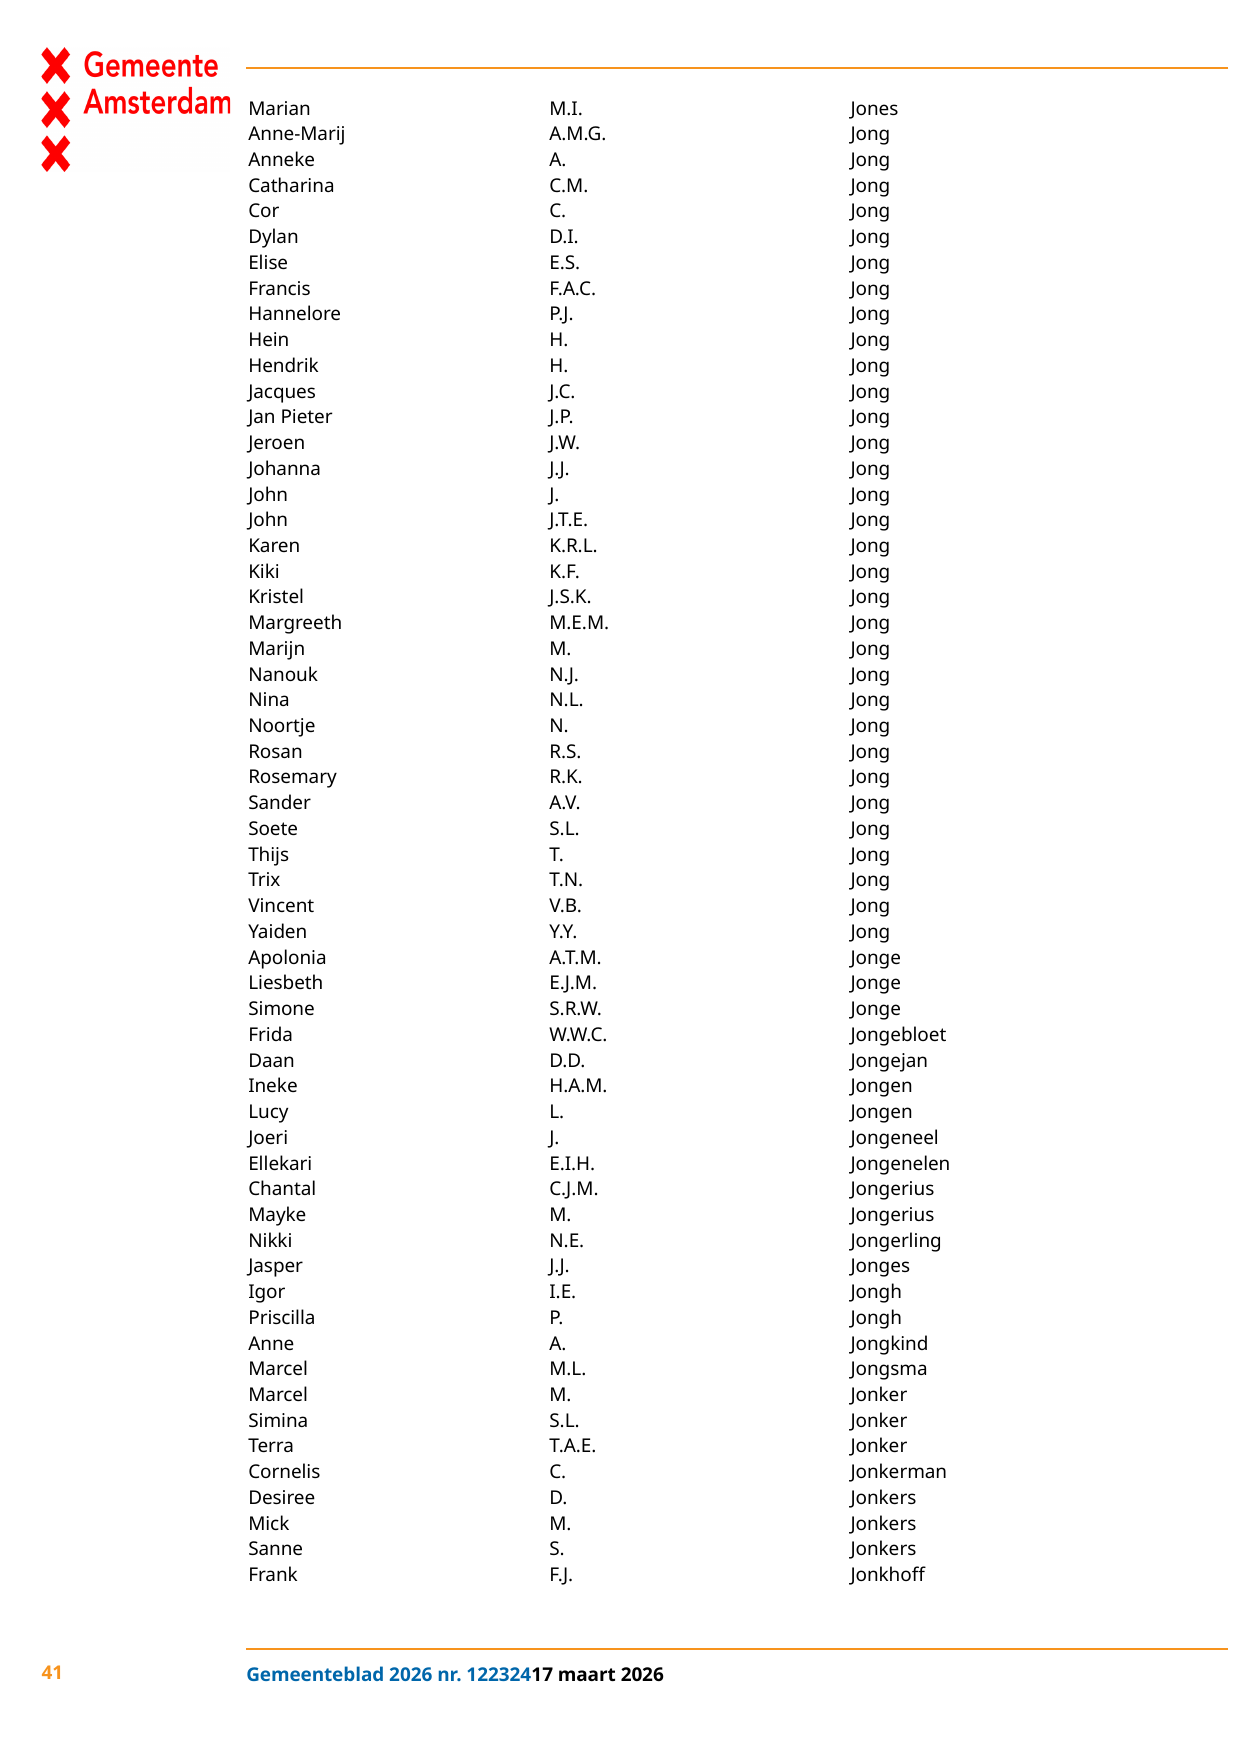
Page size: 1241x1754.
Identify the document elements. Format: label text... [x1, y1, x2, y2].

table_cell Jong [850, 455, 1152, 481]
table_cell Hendrik [248, 352, 549, 378]
table_cell Jong [850, 687, 1152, 712]
table_cell M. [549, 1510, 850, 1536]
table_cell V.B. [549, 893, 850, 918]
table_cell N.L. [549, 687, 850, 712]
table_cell Jong [850, 249, 1152, 275]
table_cell Ellekari [248, 1150, 549, 1175]
table_cell Sander [248, 790, 549, 815]
table_cell Jongen [850, 1098, 1152, 1124]
table_cell Noortje [248, 712, 549, 738]
table_cell A.M.G. [549, 121, 850, 146]
table_cell Jongerling [850, 1227, 1152, 1253]
table_cell Jonkers [850, 1484, 1152, 1510]
table_cell N.J. [549, 661, 850, 687]
table_cell C. [549, 1459, 850, 1484]
table_cell R.K. [549, 764, 850, 789]
table_cell Jong [850, 918, 1152, 944]
picture [41, 47, 231, 172]
table_cell Ineke [248, 1073, 549, 1098]
table_cell Rosan [248, 738, 549, 764]
table_cell Jong [850, 893, 1152, 918]
table_cell Jong [850, 404, 1152, 429]
table_cell Priscilla [248, 1304, 549, 1330]
table_cell T. [549, 841, 850, 867]
table_cell Jonges [850, 1253, 1152, 1278]
table_cell Trix [248, 867, 549, 892]
table_cell T.A.E. [549, 1433, 850, 1458]
table_cell Joeri [248, 1124, 549, 1150]
table_cell E.I.H. [549, 1150, 850, 1175]
table_cell Jonker [850, 1433, 1152, 1458]
table_cell Lucy [248, 1098, 549, 1124]
table_cell D.I. [549, 224, 850, 249]
table_cell Soete [248, 815, 549, 841]
table_cell Francis [248, 275, 549, 301]
table_cell E.S. [549, 249, 850, 275]
table_cell Anne-Marij [248, 121, 549, 146]
table_cell Jong [850, 121, 1152, 146]
table_cell Karen [248, 532, 549, 558]
table_cell Jong [850, 867, 1152, 892]
table_cell Jonkers [850, 1510, 1152, 1536]
table_cell J.W. [549, 429, 850, 455]
table_cell Mick [248, 1510, 549, 1536]
table_cell Marian [248, 95, 549, 121]
table_cell Jonkers [850, 1536, 1152, 1561]
table_cell Jongh [850, 1278, 1152, 1304]
table_cell Jong [850, 635, 1152, 661]
table_cell J.J. [549, 1253, 850, 1278]
table_cell I.E. [549, 1278, 850, 1304]
table_cell Jong [850, 532, 1152, 558]
table_cell F.A.C. [549, 275, 850, 301]
table_cell W.W.C. [549, 1021, 850, 1047]
table_cell J. [549, 1124, 850, 1150]
table_cell N.E. [549, 1227, 850, 1253]
table_cell Jong [850, 609, 1152, 635]
table_cell Jonker [850, 1381, 1152, 1407]
table_cell Jong [850, 198, 1152, 223]
table_cell Terra [248, 1433, 549, 1458]
table_cell C. [549, 198, 850, 223]
table_cell H. [549, 352, 850, 378]
table_cell Simina [248, 1407, 549, 1433]
table_cell Hannelore [248, 301, 549, 326]
table_cell H.A.M. [549, 1073, 850, 1098]
table_cell Chantal [248, 1175, 549, 1201]
table_cell M. [549, 1201, 850, 1227]
table_cell John [248, 506, 549, 532]
table_cell Jasper [248, 1253, 549, 1278]
table_cell Desiree [248, 1484, 549, 1510]
table_cell Jong [850, 738, 1152, 764]
table_cell Jonker [850, 1407, 1152, 1433]
table_cell M. [549, 635, 850, 661]
table_cell J.T.E. [549, 506, 850, 532]
table_cell T.N. [549, 867, 850, 892]
table_cell Jonkhoff [850, 1561, 1152, 1587]
table_cell Jacques [248, 378, 549, 403]
table_cell Jong [850, 661, 1152, 687]
table_cell S.L. [549, 1407, 850, 1433]
table_cell Jonge [850, 970, 1152, 995]
table_cell Mayke [248, 1201, 549, 1227]
table_cell M. [549, 1381, 850, 1407]
table_cell J.S.K. [549, 584, 850, 609]
table_cell Jongenelen [850, 1150, 1152, 1175]
table_cell Jong [850, 224, 1152, 249]
table_cell Frank [248, 1561, 549, 1587]
table_cell E.J.M. [549, 970, 850, 995]
table_cell K.F. [549, 558, 850, 584]
table_cell Kristel [248, 584, 549, 609]
table_cell Jongkind [850, 1330, 1152, 1356]
table_cell Jong [850, 506, 1152, 532]
table_cell Jongerius [850, 1175, 1152, 1201]
table_cell Jongeneel [850, 1124, 1152, 1150]
table_cell Jong [850, 172, 1152, 198]
table_cell D.D. [549, 1047, 850, 1072]
table_cell Daan [248, 1047, 549, 1072]
table_cell H. [549, 326, 850, 352]
table_cell Jongebloet [850, 1021, 1152, 1047]
table_cell Jong [850, 841, 1152, 867]
table_cell Jonkerman [850, 1459, 1152, 1484]
table_cell J. [549, 481, 850, 506]
table_cell Jongen [850, 1073, 1152, 1098]
table_cell Jong [850, 764, 1152, 789]
table_cell Catharina [248, 172, 549, 198]
table_cell Johanna [248, 455, 549, 481]
table_cell John [248, 481, 549, 506]
table_cell Kiki [248, 558, 549, 584]
table_cell Jongsma [850, 1356, 1152, 1381]
table_cell Margreeth [248, 609, 549, 635]
table_cell D. [549, 1484, 850, 1510]
table_cell J.J. [549, 455, 850, 481]
table_cell M.E.M. [549, 609, 850, 635]
table_cell Marcel [248, 1381, 549, 1407]
table_cell Jongerius [850, 1201, 1152, 1227]
table_cell L. [549, 1098, 850, 1124]
table_cell Jong [850, 429, 1152, 455]
table_cell Jonge [850, 995, 1152, 1021]
table_cell Dylan [248, 224, 549, 249]
table_cell Jong [850, 815, 1152, 841]
table_cell A. [549, 146, 850, 172]
table_cell J.P. [549, 404, 850, 429]
table_cell S. [549, 1536, 850, 1561]
table_cell Jong [850, 584, 1152, 609]
table_cell Jong [850, 378, 1152, 403]
table_cell Jong [850, 790, 1152, 815]
table_cell Y.Y. [549, 918, 850, 944]
table_cell Marcel [248, 1356, 549, 1381]
table_cell Jongh [850, 1304, 1152, 1330]
table_cell Jong [850, 481, 1152, 506]
table_cell C.M. [549, 172, 850, 198]
table_cell Marijn [248, 635, 549, 661]
table_cell Frida [248, 1021, 549, 1047]
table_cell Cornelis [248, 1459, 549, 1484]
table_cell Jong [850, 301, 1152, 326]
table_cell Anne [248, 1330, 549, 1356]
table_cell R.S. [549, 738, 850, 764]
table_cell P. [549, 1304, 850, 1330]
table_cell Jones [850, 95, 1152, 121]
table_cell Sanne [248, 1536, 549, 1561]
table_cell A. [549, 1330, 850, 1356]
table_cell Jong [850, 326, 1152, 352]
table_cell Jong [850, 275, 1152, 301]
table_cell C.J.M. [549, 1175, 850, 1201]
table_cell Nina [248, 687, 549, 712]
table_cell Anneke [248, 146, 549, 172]
table_cell Simone [248, 995, 549, 1021]
table_cell M.I. [549, 95, 850, 121]
table_cell Vincent [248, 893, 549, 918]
table_cell Hein [248, 326, 549, 352]
table_cell Jeroen [248, 429, 549, 455]
table_cell S.R.W. [549, 995, 850, 1021]
table_cell Jonge [850, 944, 1152, 969]
table_cell Liesbeth [248, 970, 549, 995]
table_cell A.T.M. [549, 944, 850, 969]
table_cell Rosemary [248, 764, 549, 789]
table_cell M.L. [549, 1356, 850, 1381]
table_cell Igor [248, 1278, 549, 1304]
table_cell Jong [850, 558, 1152, 584]
table_cell Jong [850, 352, 1152, 378]
table_cell J.C. [549, 378, 850, 403]
table_cell A.V. [549, 790, 850, 815]
table_cell Nanouk [248, 661, 549, 687]
table_cell F.J. [549, 1561, 850, 1587]
table_cell Apolonia [248, 944, 549, 969]
table_cell Nikki [248, 1227, 549, 1253]
table_cell Cor [248, 198, 549, 223]
table_cell Elise [248, 249, 549, 275]
table_cell Jong [850, 712, 1152, 738]
table_cell S.L. [549, 815, 850, 841]
table_cell K.R.L. [549, 532, 850, 558]
table_cell Jan Pieter [248, 404, 549, 429]
table_cell Thijs [248, 841, 549, 867]
table_cell Jong [850, 146, 1152, 172]
table_cell N. [549, 712, 850, 738]
table_cell P.J. [549, 301, 850, 326]
table_cell Jongejan [850, 1047, 1152, 1072]
table_cell Yaiden [248, 918, 549, 944]
